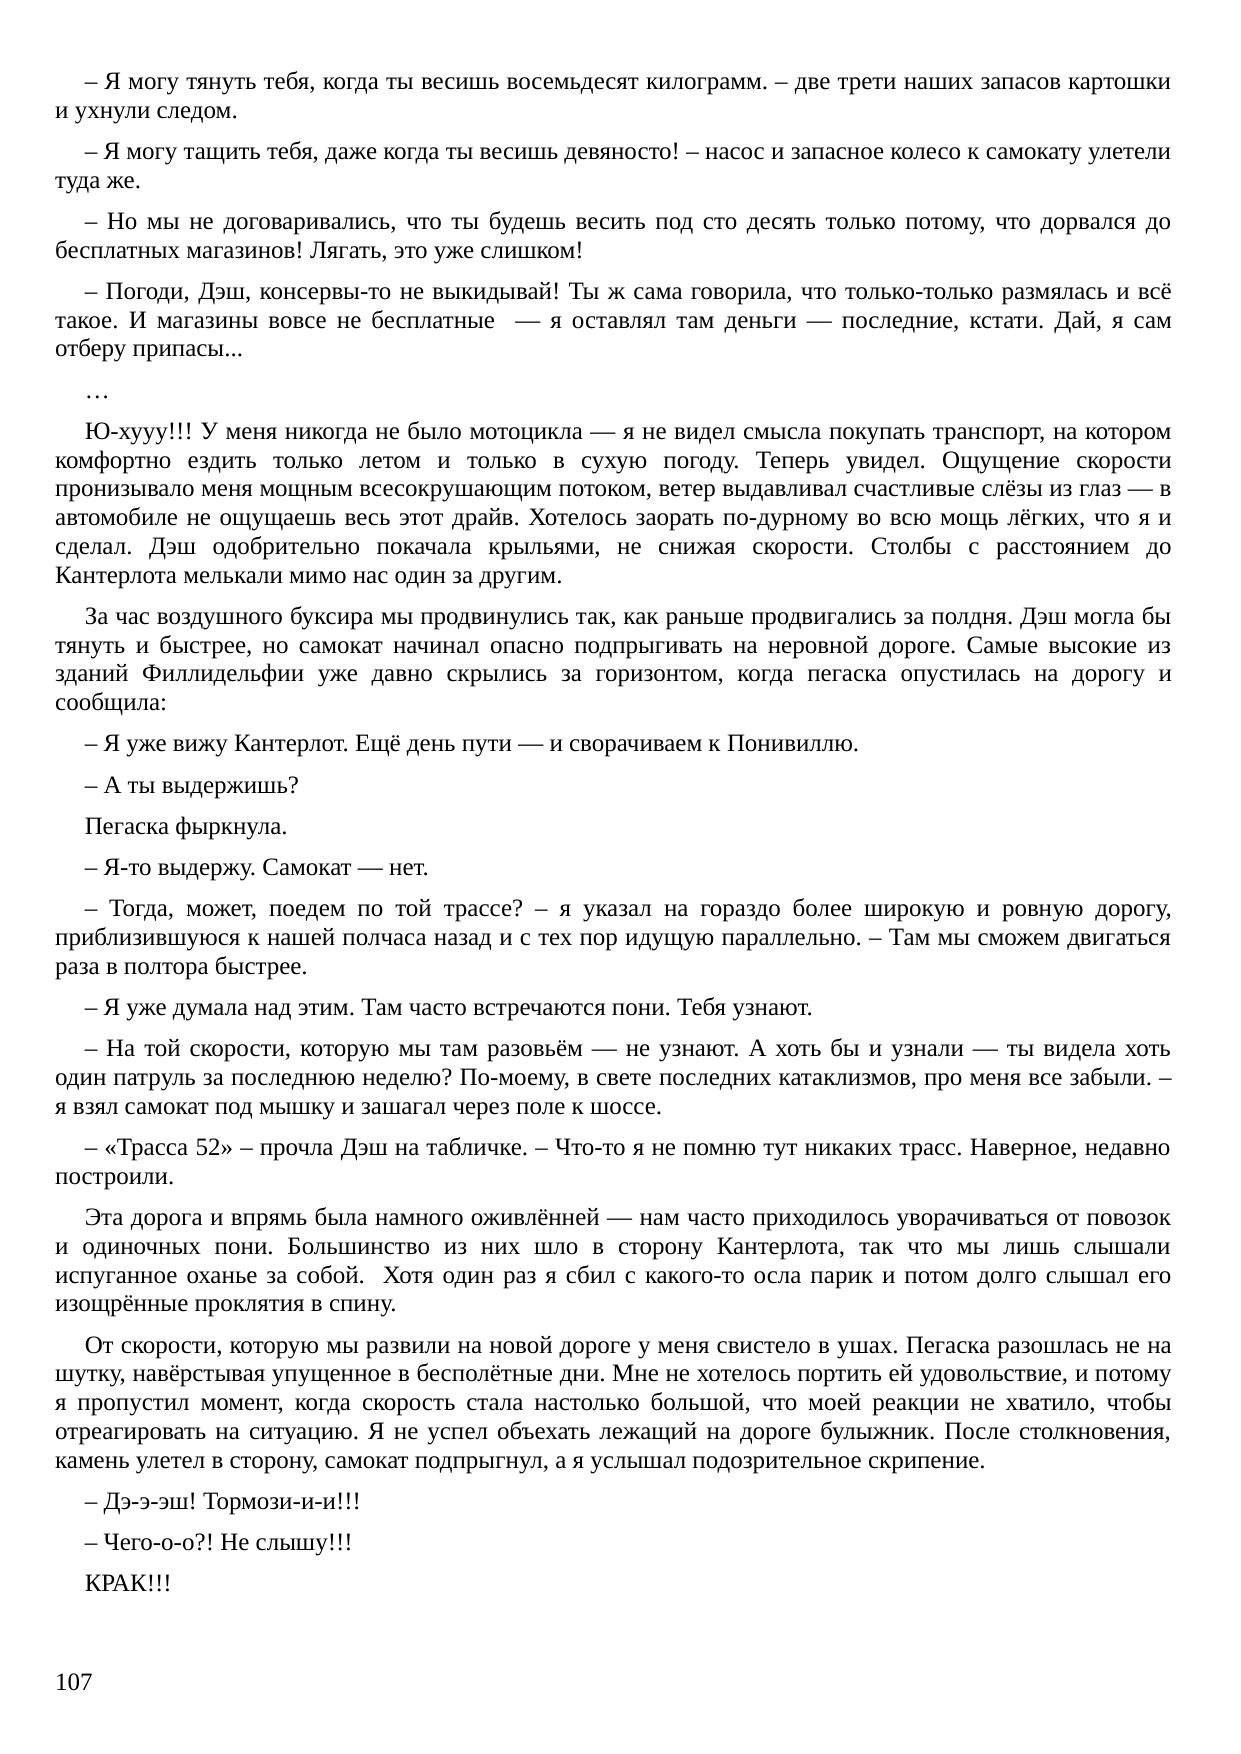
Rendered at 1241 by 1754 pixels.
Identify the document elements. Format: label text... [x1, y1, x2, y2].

text – «Трасса 52» – прочла Дэш на табличке. – Что-то я не помню тут никаких трасс. Наверное, недавно построили. [55, 1132, 1173, 1190]
text – Погоди, Дэш, консервы-то не выкидывай! Ты ж сама говорила, что только-только размялась и всё такое. И магазины вовсе не бесплатные — я оставлял там деньги — последние, кстати. Дай, я сам отберу припасы... [55, 276, 1173, 362]
text От скорости, которую мы развили на новой дороге у меня свистело в ушах. Пегаска разошлась не на шутку, навёрстывая упущенное в бесполётные дни. Мне не хотелось портить ей удовольствие, и потому я пропустил момент, когда скорость стала настолько большой, что моей реакции не хватило, чтобы отреагировать на ситуацию. Я не успел объехать лежащий на дороге булыжник. После столкновения, камень улетел в сторону, самокат подпрыгнул, а я услышал подозрительное скрипение. [55, 1330, 1173, 1473]
text – Я уже думала над этим. Там часто встречаются пони. Тебя узнают. [55, 992, 1173, 1021]
text – А ты выдержишь? [55, 770, 1173, 798]
text КРАК!!! [55, 1568, 1173, 1597]
text – Я могу тащить тебя, даже когда ты весишь девяносто! – насос и запасное колесо к самокату улетели туда же. [55, 136, 1173, 193]
text – Дэ-э-эш! Тормози-и-и!!! [55, 1486, 1173, 1515]
text Ю-хууу!!! У меня никогда не было мотоцикла — я не видел смысла покупать транспорт, на котором комфортно ездить только летом и только в сухую погоду. Теперь увидел. Ощущение скорости пронизывало меня мощным всесокрушающим потоком, ветер выдавливал счастливые слёзы из глаз — в автомобиле не ощущаешь весь этот драйв. Хотелось заорать по-дурному во всю мощь лёгких, что я и сделал. Дэш одобрительно покачала крыльями, не снижая скорости. Столбы с расстоянием до Кантерлота мелькали мимо нас один за другим. [55, 416, 1173, 588]
text – Чего-о-о?! Не слышу!!! [55, 1527, 1173, 1556]
text – Я уже вижу Кантерлот. Ещё день пути — и сворачиваем к Понивиллю. [55, 728, 1173, 757]
text – Тогда, может, поедем по той трассе? – я указал на гораздо более широкую и ровную дорогу, приблизившуюся к нашей полчаса назад и с тех пор идущую параллельно. – Там мы сможем двигаться раза в полтора быстрее. [55, 893, 1173, 980]
text – Но мы не договаривались, что ты будешь весить под сто десять только потому, что дорвался до бесплатных магазинов! Лягать, это уже слишком! [55, 206, 1173, 263]
text Пегаска фыркнула. [55, 811, 1173, 840]
text … [55, 375, 1173, 403]
text Эта дорога и впрямь была намного оживлённей — нам часто приходилось уворачиваться от повозок и одиночных пони. Большинство из них шло в сторону Кантерлота, так что мы лишь слышали испуганное оханье за собой. Хотя один раз я сбил с какого-то осла парик и потом долго слышал его изощрённые проклятия в спину. [55, 1202, 1173, 1317]
text – Я могу тянуть тебя, когда ты весишь восемьдесят килограмм. – две трети наших запасов картошки и ухнули следом. [55, 66, 1173, 123]
text За час воздушного буксира мы продвинулись так, как раньше продвигались за полдня. Дэш могла бы тянуть и быстрее, но самокат начинал опасно подпрыгивать на неровной дороге. Самые высокие из зданий Филлидельфии уже давно скрылись за горизонтом, когда пегаска опустилась на дорогу и сообщила: [55, 601, 1173, 716]
text – Я-то выдержу. Самокат — нет. [55, 852, 1173, 881]
text – На той скорости, которую мы там разовьём — не узнают. А хоть бы и узнали — ты видела хоть один патруль за последнюю неделю? По-моему, в свете последних катаклизмов, про меня все забыли. – я взял самокат под мышку и зашагал через поле к шоссе. [55, 1033, 1173, 1120]
